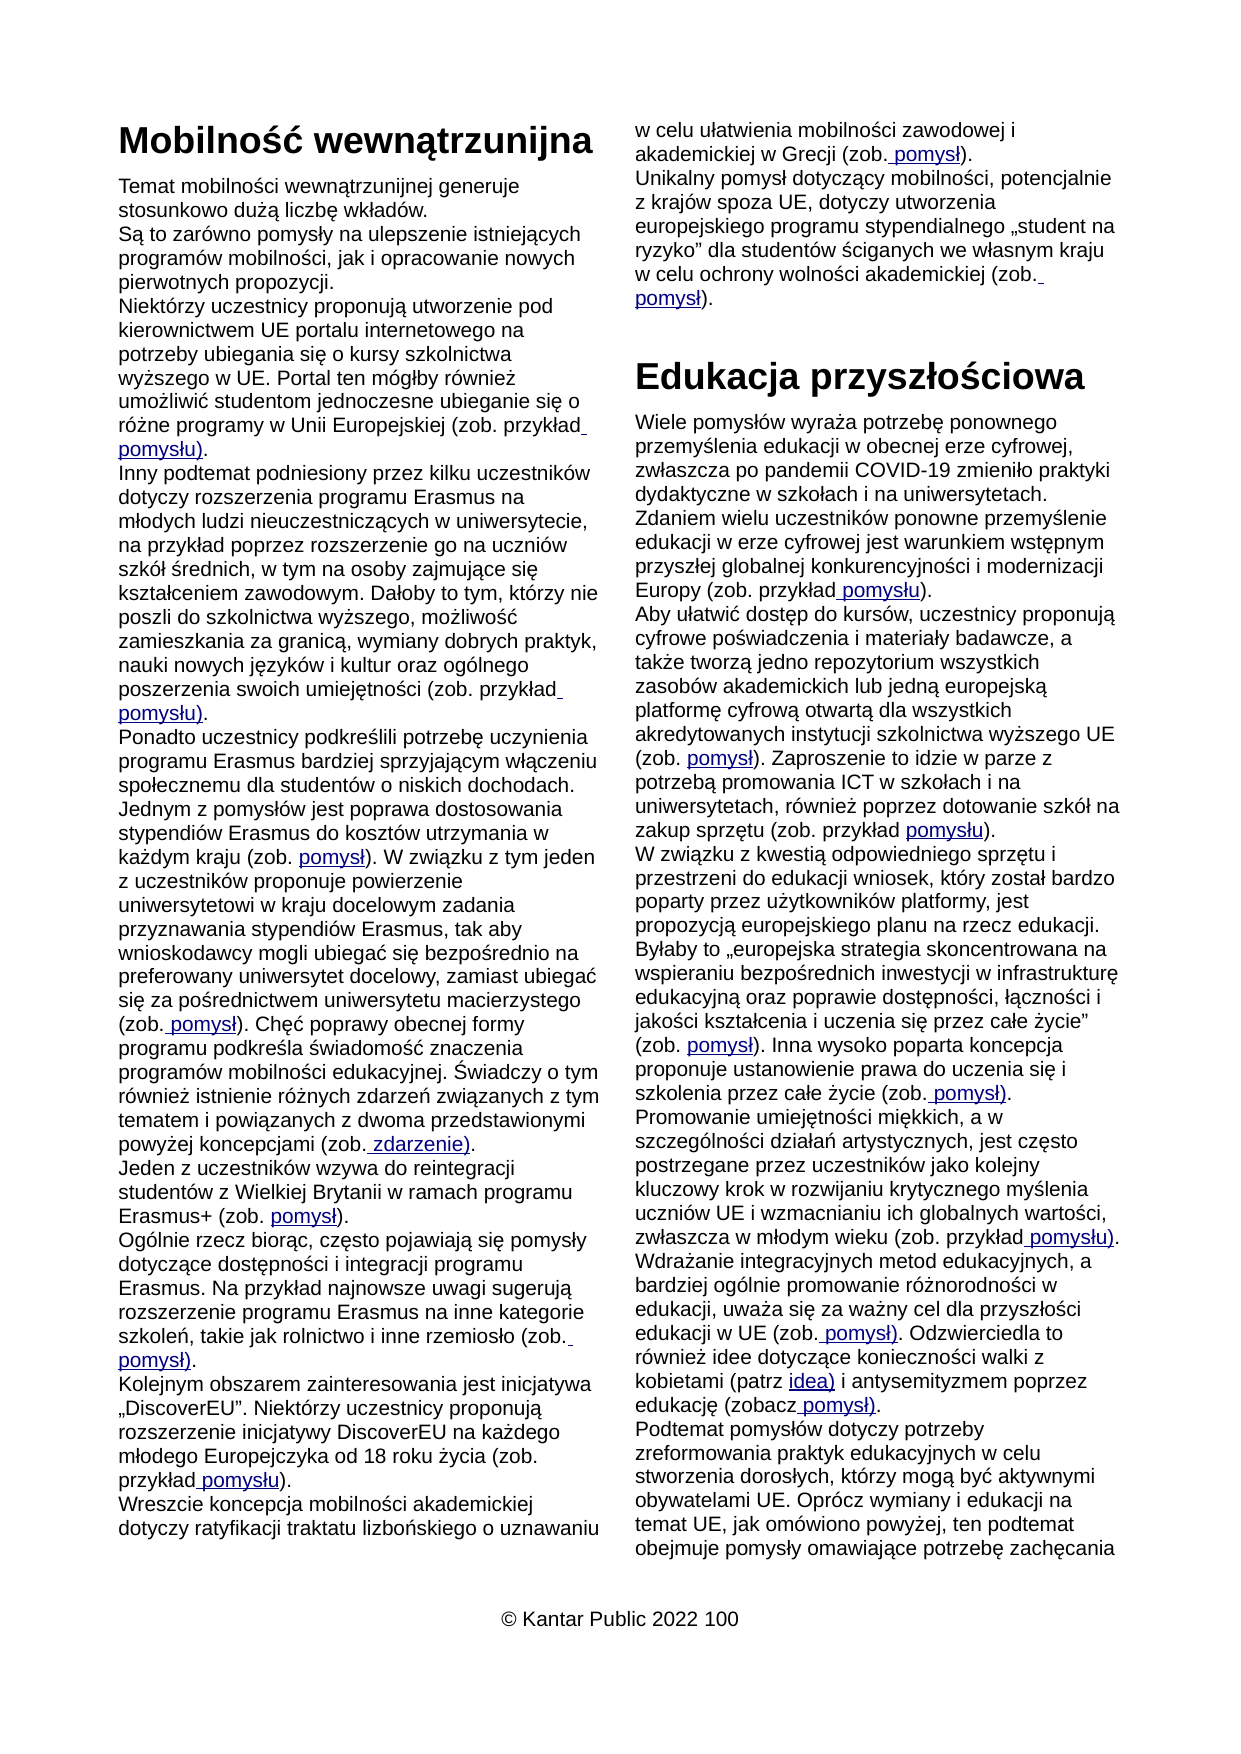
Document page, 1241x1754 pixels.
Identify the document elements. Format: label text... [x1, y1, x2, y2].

text Promowanie umiejętności miękkich, a w szczególności działań artystycznych, jest często postrzegane przez uczestników jako kolejny kluczowy krok w rozwijaniu krytycznego myślenia uczniów UE i wzmacnianiu ich globalnych wartości, zwłaszcza w młodym wieku (zob. przykład pomysłu). [635, 1105, 1122, 1249]
text Inny podtemat podniesiony przez kilku uczestników dotyczy rozszerzenia programu Erasmus na młodych ludzi nieuczestniczących w uniwersytecie, na przykład poprzez rozszerzenie go na uczniów szkół średnich, w tym na osoby zajmujące się kształceniem zawodowym. Dałoby to tym, którzy nie poszli do szkolnictwa wyższego, możliwość zamieszkania za granicą, wymiany dobrych praktyk, nauki nowych języków i kultur oraz ogólnego poszerzenia swoich umiejętności (zob. przykład pomysłu). [118, 461, 605, 725]
text Jeden z uczestników wzywa do reintegracji studentów z Wielkiej Brytanii w ramach programu Erasmus+ (zob. pomysł). [118, 1156, 605, 1228]
text Wiele pomysłów wyraża potrzebę ponownego przemyślenia edukacji w obecnej erze cyfrowej, zwłaszcza po pandemii COVID-19 zmieniło praktyki dydaktyczne w szkołach i na uniwersytetach. Zdaniem wielu uczestników ponowne przemyślenie edukacji w erze cyfrowej jest warunkiem wstępnym przyszłej globalnej konkurencyjności i modernizacji Europy (zob. przykład pomysłu). [635, 410, 1122, 602]
text Unikalny pomysł dotyczący mobilności, potencjalnie z krajów spoza UE, dotyczy utworzenia europejskiego programu stypendialnego „student na ryzyko” dla studentów ściganych we własnym kraju w celu ochrony wolności akademickiej (zob. pomysł). [635, 166, 1122, 310]
text w celu ułatwienia mobilności zawodowej i akademickiej w Grecji (zob. pomysł). [635, 118, 1122, 166]
text Wreszcie koncepcja mobilności akademickiej dotyczy ratyfikacji traktatu lizbońskiego o uznawaniu [118, 1491, 605, 1539]
subtitle Edukacja przyszłościowa [635, 354, 1122, 398]
text Są to zarówno pomysły na ulepszenie istniejących programów mobilności, jak i opracowanie nowych pierwotnych propozycji. [118, 222, 605, 293]
text Niektórzy uczestnicy proponują utworzenie pod kierownictwem UE portalu internetowego na potrzeby ubiegania się o kursy szkolnictwa wyższego w UE. Portal ten mógłby również umożliwić studentom jednoczesne ubieganie się o różne programy w Unii Europejskiej (zob. przykład pomysłu). [118, 293, 605, 461]
text Aby ułatwić dostęp do kursów, uczestnicy proponują cyfrowe poświadczenia i materiały badawcze, a także tworzą jedno repozytorium wszystkich zasobów akademickich lub jedną europejską platformę cyfrową otwartą dla wszystkich akredytowanych instytucji szkolnictwa wyższego UE (zob. pomysł). Zaproszenie to idzie w parze z potrzebą promowania ICT w szkołach i na uniwersytetach, również poprzez dotowanie szkół na zakup sprzętu (zob. przykład pomysłu). [635, 602, 1122, 841]
text Temat mobilności wewnątrzunijnej generuje stosunkowo dużą liczbę wkładów. [118, 174, 605, 222]
text Ponadto uczestnicy podkreślili potrzebę uczynienia programu Erasmus bardziej sprzyjającym włączeniu społecznemu dla studentów o niskich dochodach. Jednym z pomysłów jest poprawa dostosowania stypendiów Erasmus do kosztów utrzymania w każdym kraju (zob. pomysł). W związku z tym jeden z uczestników proponuje powierzenie uniwersytetowi w kraju docelowym zadania przyznawania stypendiów Erasmus, tak aby wnioskodawcy mogli ubiegać się bezpośrednio na preferowany uniwersytet docelowy, zamiast ubiegać się za pośrednictwem uniwersytetu macierzystego (zob. pomysł). Chęć poprawy obecnej formy programu podkreśla świadomość znaczenia programów mobilności edukacyjnej. Świadczy o tym również istnienie różnych zdarzeń związanych z tym tematem i powiązanych z dwoma przedstawionymi powyżej koncepcjami (zob. zdarzenie). [118, 725, 605, 1156]
text Kolejnym obszarem zainteresowania jest inicjatywa „DiscoverEU”. Niektórzy uczestnicy proponują rozszerzenie inicjatywy DiscoverEU na każdego młodego Europejczyka od 18 roku życia (zob. przykład pomysłu). [118, 1372, 605, 1491]
text Podtemat pomysłów dotyczy potrzeby zreformowania praktyk edukacyjnych w celu stworzenia dorosłych, którzy mogą być aktywnymi obywatelami UE. Oprócz wymiany i edukacji na temat UE, jak omówiono powyżej, ten podtemat obejmuje pomysły omawiające potrzebę zachęcania [635, 1416, 1122, 1560]
text Wdrażanie integracyjnych metod edukacyjnych, a bardziej ogólnie promowanie różnorodności w edukacji, uważa się za ważny cel dla przyszłości edukacji w UE (zob. pomysł). Odzwierciedla to również idee dotyczące konieczności walki z kobietami (patrz idea) i antysemityzmem poprzez edukację (zobacz pomysł). [635, 1249, 1122, 1416]
subtitle Mobilność wewnątrzunijna [118, 118, 605, 161]
text Ogólnie rzecz biorąc, często pojawiają się pomysły dotyczące dostępności i integracji programu Erasmus. Na przykład najnowsze uwagi sugerują rozszerzenie programu Erasmus na inne kategorie szkoleń, takie jak rolnictwo i inne rzemiosło (zob. pomysł). [118, 1228, 605, 1372]
text W związku z kwestią odpowiedniego sprzętu i przestrzeni do edukacji wniosek, który został bardzo poparty przez użytkowników platformy, jest propozycją europejskiego planu na rzecz edukacji. Byłaby to „europejska strategia skoncentrowana na wspieraniu bezpośrednich inwestycji w infrastrukturę edukacyjną oraz poprawie dostępności, łączności i jakości kształcenia i uczenia się przez całe życie” (zob. pomysł). Inna wysoko poparta koncepcja proponuje ustanowienie prawa do uczenia się i szkolenia przez całe życie (zob. pomysł). [635, 841, 1122, 1105]
